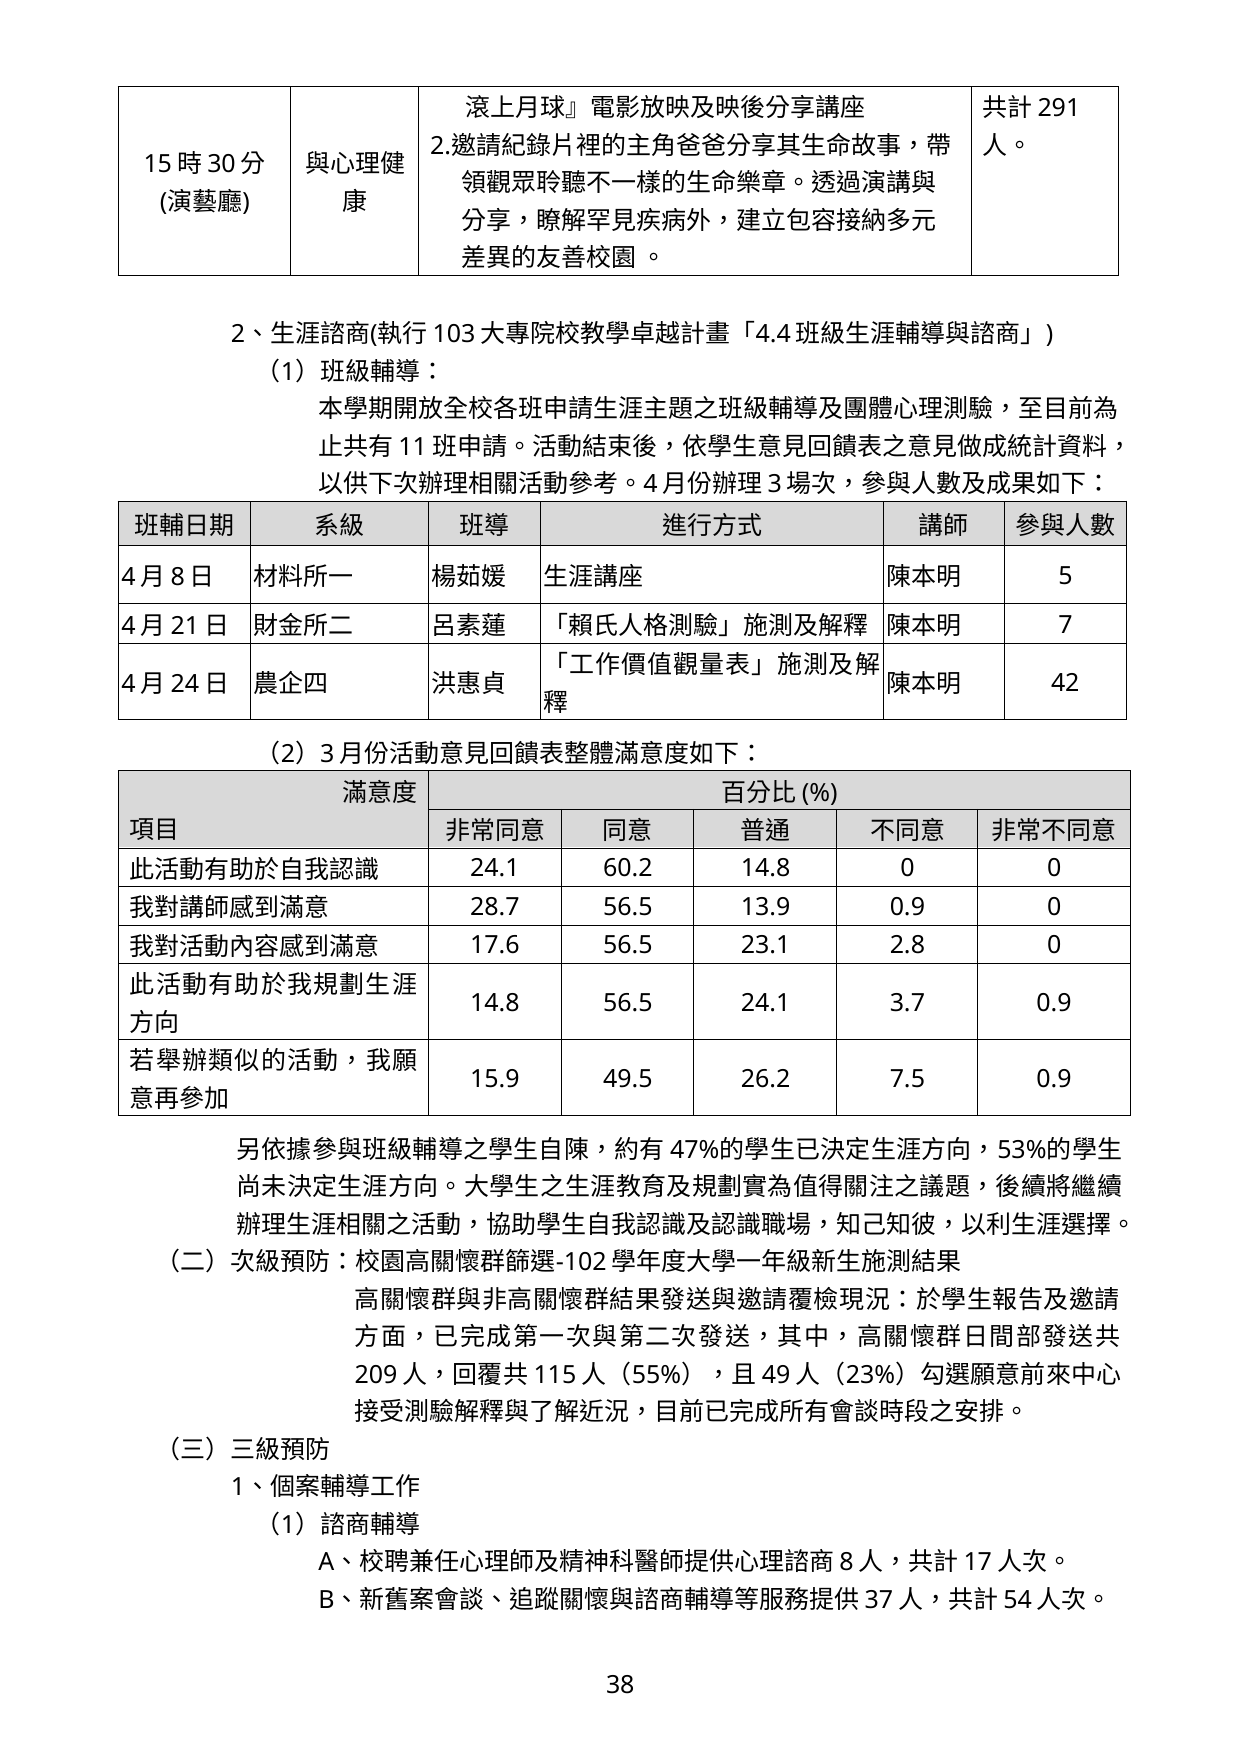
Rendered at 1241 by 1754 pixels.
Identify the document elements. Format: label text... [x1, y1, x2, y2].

table_cell 材料所一 [251, 546, 428, 603]
table_cell 陳本明 [884, 604, 1004, 643]
table_cell 0 [978, 926, 1130, 963]
subtitle B、新舊案會談、追蹤關懷與諮商輔導等服務提供37人，共計54人次。 [318, 1579, 1122, 1616]
table_header 系級 [251, 502, 428, 545]
table_cell 普通 [694, 810, 836, 847]
table_cell 24.1 [429, 849, 561, 886]
table_cell 7.5 [837, 1040, 977, 1115]
table_cell 楊茹媛 [429, 546, 540, 603]
table_cell 同意 [562, 810, 693, 847]
table_cell 生涯講座 [541, 546, 883, 603]
text 1、個案輔導工作 [231, 1466, 1122, 1504]
table_cell 「賴氏人格測驗」施測及解釋 [541, 604, 883, 643]
table_header 參與人數 [1005, 502, 1126, 545]
table_cell 共計291人。 [972, 87, 1118, 274]
table_cell 60.2 [562, 849, 693, 886]
table_cell 農企四 [251, 644, 428, 719]
table_cell 5 [1005, 546, 1126, 603]
table_cell 呂素蓮 [429, 604, 540, 643]
table_cell 0.9 [978, 964, 1130, 1039]
table_cell 陳本明 [884, 644, 1004, 719]
table_cell 0 [837, 849, 977, 886]
table_cell 2.8 [837, 926, 977, 963]
table_cell 56.5 [562, 926, 693, 963]
table_cell 3.7 [837, 964, 977, 1039]
table_cell 24.1 [694, 964, 836, 1039]
table_cell 42 [1005, 644, 1126, 719]
table_cell 不同意 [837, 810, 977, 847]
table_cell 26.2 [694, 1040, 836, 1115]
table_cell 14.8 [694, 849, 836, 886]
text （三）三級預防 [156, 1429, 1122, 1466]
text 另依據參與班級輔導之學生自陳，約有47%的學生已決定生涯方向，53%的學生尚未決定生涯方向。大學生之生涯教育及規劃實為值得關注之議題，後續將繼續辦理生涯相關之活動，協助學生自我認識及認識職場，知己知彼，以利生涯選擇。 [236, 1129, 1122, 1241]
table_cell 17.6 [429, 926, 561, 963]
table_cell 與心理健康 [291, 87, 418, 274]
table_cell 我對講師感到滿意 [119, 887, 428, 924]
table_cell 15.9 [429, 1040, 561, 1115]
table_cell 此活動有助於自我認識 [119, 849, 428, 886]
table_header 百分比 (%) [429, 771, 1130, 809]
text （1）諮商輔導 [256, 1504, 1122, 1541]
table_cell 56.5 [562, 887, 693, 924]
table_header 班輔日期 [119, 502, 250, 545]
text 本學期開放全校各班申請生涯主題之班級輔導及團體心理測驗，至目前為止共有11班申請。活動結束後，依學生意見回饋表之意見做成統計資料，以供下次辦理相關活動參考。4月份辦理3場次，參與人數及成果如下： [318, 388, 1122, 501]
text （二）次級預防：校園高關懷群篩選-102學年度大學一年級新生施測結果 [156, 1241, 1122, 1279]
table_cell 28.7 [429, 887, 561, 924]
text 高關懷群與非高關懷群結果發送與邀請覆檢現況：於學生報告及邀請方面，已完成第一次與第二次發送，其中，高關懷群日間部發送共209人，回覆共115人（55%），且49人（23%）勾選願意前來中心接受測驗解釋與了解近況，目前已完成所有會談時段之安排。 [354, 1279, 1122, 1429]
text （2）3月份活動意見回饋表整體滿意度如下： [256, 733, 1122, 770]
table_cell 此活動有助於我規劃生涯方向 [119, 964, 428, 1039]
table_cell 0 [978, 849, 1130, 886]
table_header 講師 [884, 502, 1004, 545]
table_cell 0.9 [837, 887, 977, 924]
table_cell 4月24日 [119, 644, 250, 719]
table_cell 陳本明 [884, 546, 1004, 603]
table_cell 非常不同意 [978, 810, 1130, 847]
table_cell 洪惠貞 [429, 644, 540, 719]
table_cell 4月8日 [119, 546, 250, 603]
table_header 班導 [429, 502, 540, 545]
table_cell 「工作價值觀量表」施測及解釋 [541, 644, 883, 719]
table_cell 56.5 [562, 964, 693, 1039]
table_cell 0.9 [978, 1040, 1130, 1115]
table_cell 0 [978, 887, 1130, 924]
table_cell 4月21日 [119, 604, 250, 643]
subtitle A、校聘兼任心理師及精神科醫師提供心理諮商8人，共計17人次。 [318, 1541, 1122, 1579]
table_cell 13.9 [694, 887, 836, 924]
table_cell 財金所二 [251, 604, 428, 643]
table_cell 49.5 [562, 1040, 693, 1115]
table_cell 若舉辦類似的活動，我願意再參加 [119, 1040, 428, 1115]
text 2、生涯諮商(執行103大專院校教學卓越計畫「4.4班級生涯輔導與諮商」) [231, 313, 1122, 351]
text （1）班級輔導： [256, 351, 1122, 388]
table_cell 23.1 [694, 926, 836, 963]
table_cell 非常同意 [429, 810, 561, 847]
table_cell 7 [1005, 604, 1126, 643]
table_cell 15時30分 (演藝廳) [119, 87, 290, 274]
table_cell 我對活動內容感到滿意 [119, 926, 428, 963]
table_header 進行方式 [541, 502, 883, 545]
table_header 滿意度 項目 [119, 771, 428, 847]
table_cell 14.8 [429, 964, 561, 1039]
table_cell 滾上月球』電影放映及映後分享講座 2.邀請紀錄片裡的主角爸爸分享其生命故事，帶領觀眾聆聽不一樣的生命樂章。透過演講與分享，瞭解罕見疾病外，建立包容接納多元差異的友善校園 。 [419, 87, 971, 274]
